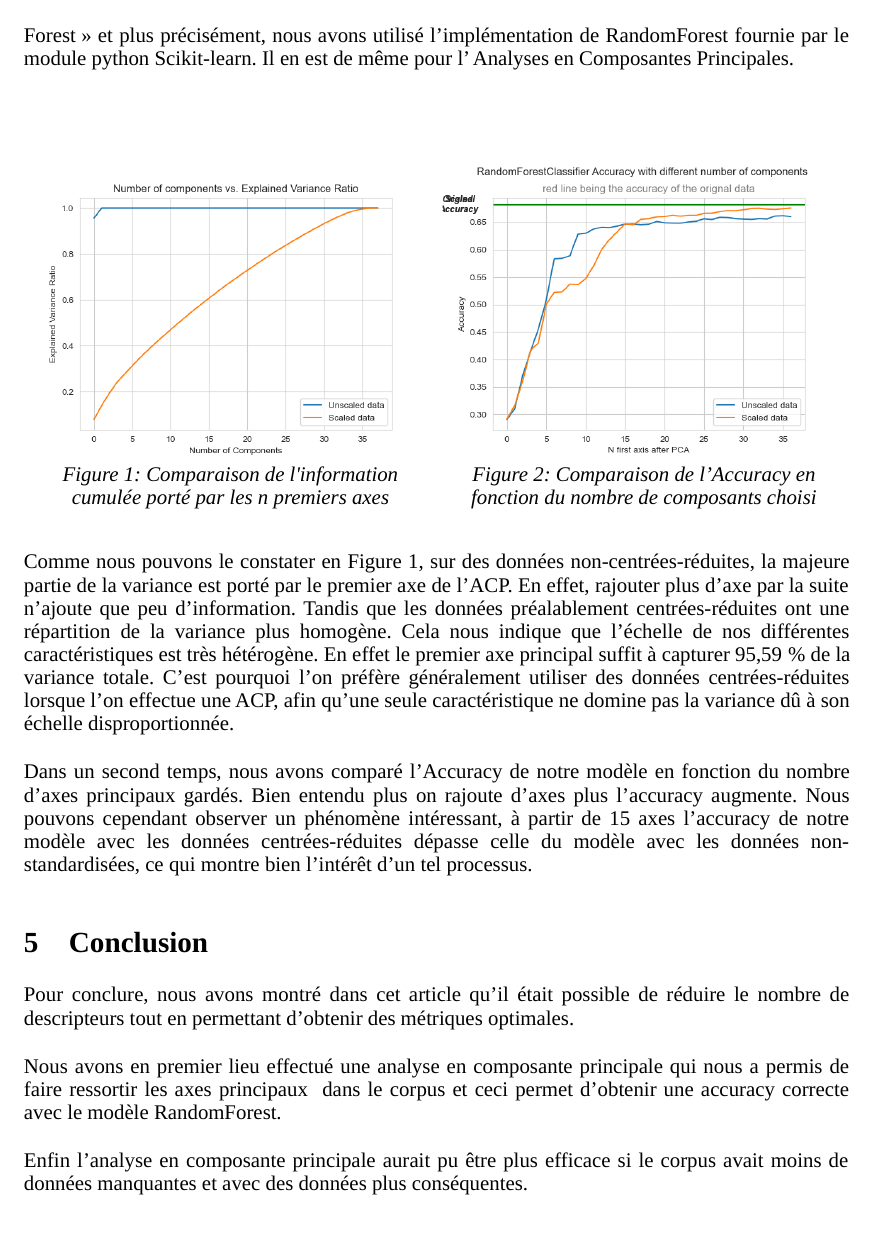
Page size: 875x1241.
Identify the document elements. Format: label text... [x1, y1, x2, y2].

picture [442, 161, 845, 463]
subtitle Conclusion [24, 926, 850, 958]
text Forest » et plus précisément, nous avons utilisé l’implémentation de RandomForest fournie par le module python Scikit-learn. Il en est de même pour l’ Analyses en Composantes Principales. [24, 24, 850, 70]
table_header [437, 143, 850, 550]
text Dans un second temps, nous avons comparé l’Accuracy de notre modèle en fonction du nombre d’axes principaux gardés. Bien entendu plus on rajoute d’axes plus l’accuracy augmente. Nous pouvons cependant observer un phénomène intéressant, à partir de 15 axes l’accuracy de notre modèle avec les données centrées-réduites dépasse celle du modèle avec les données non-standardisées, ce qui montre bien l’intérêt d’un tel processus. [24, 760, 850, 876]
text Pour conclure, nous avons montré dans cet article qu’il était possible de réduire le nombre de descripteurs tout en permettant d’obtenir des métriques optimales. [24, 983, 850, 1029]
text Nous avons en premier lieu effectué une analyse en composante principale qui nous a permis de faire ressortir les axes principaux dans le corpus et ceci permet d’obtenir une accuracy correcte avec le modèle RandomForest. [24, 1054, 850, 1124]
table_header [24, 143, 437, 550]
picture [29, 161, 432, 463]
text Enfin l’analyse en composante principale aurait pu être plus efficace si le corpus avait moins de données manquantes et avec des données plus conséquentes. [24, 1149, 850, 1195]
text Comme nous pouvons le constater en Figure 1, sur des données non-centrées-réduites, la majeure partie de la variance est porté par le premier axe de l’ACP. En effet, rajouter plus d’axe par la suite n’ajoute que peu d’information. Tandis que les données préalablement centrées-réduites ont une répartition de la variance plus homogène. Cela nous indique que l’échelle de nos différentes caractéristiques est très hétérogène. En effet le premier axe principal suffit à capturer 95,59 % de la variance totale. C’est pourquoi l’on préfère généralement utiliser des données centrées-réduites lorsque l’on effectue une ACP, afin qu’une seule caractéristique ne domine pas la variance dû à son échelle disproportionnée. [24, 550, 850, 735]
